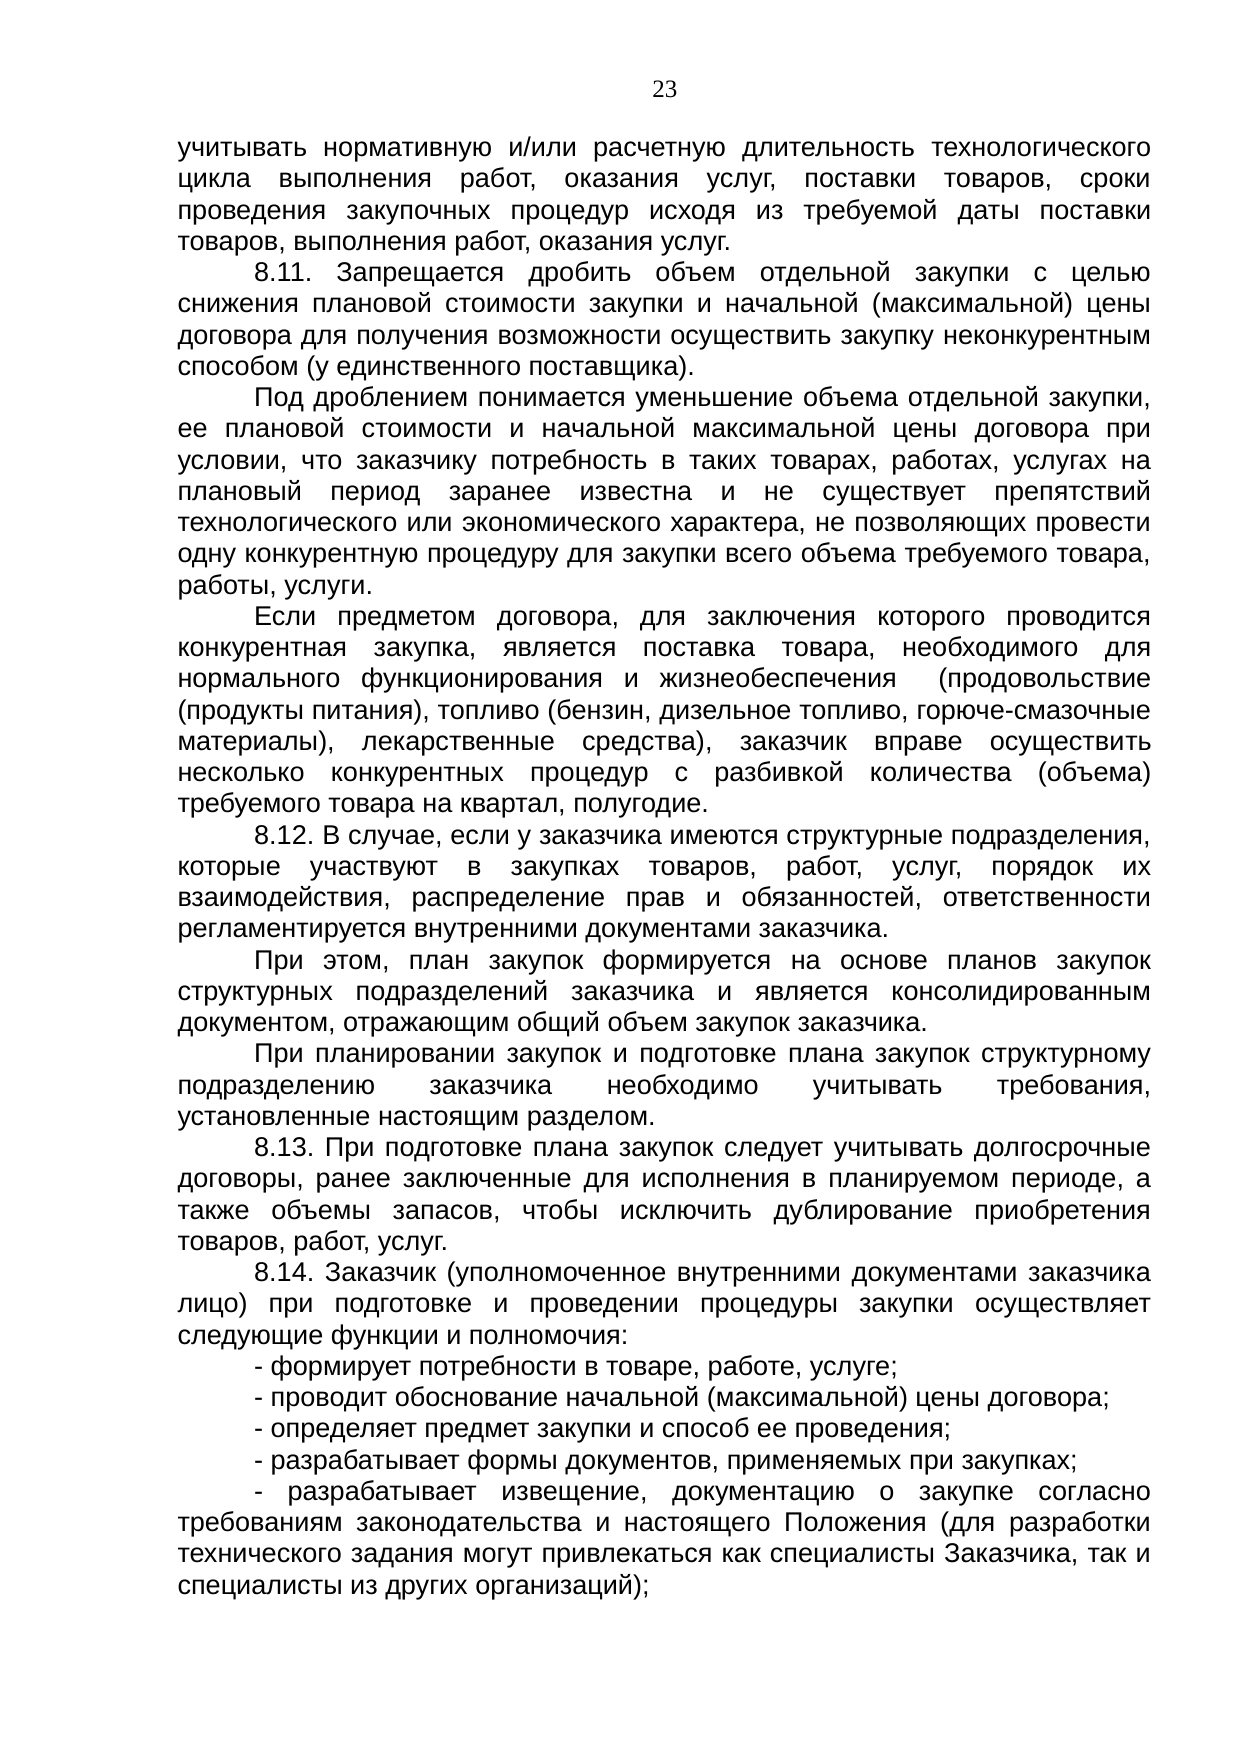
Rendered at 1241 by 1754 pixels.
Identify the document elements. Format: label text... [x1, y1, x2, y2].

text - определяет предмет закупки и способ ее проведения; [177, 1412, 1152, 1444]
text 8.13. При подготовке плана закупок следует учитывать долгосрочные договоры, ранее заключенные для исполнения в планируемом периоде, а также объемы запасов, чтобы исключить дублирование приобретения товаров, работ, услуг. [177, 1131, 1152, 1256]
text При планировании закупок и подготовке плана закупок структурному подразделению заказчика необходимо учитывать требования, установленные настоящим разделом. [177, 1037, 1152, 1131]
text При этом, план закупок формируется на основе планов закупок структурных подразделений заказчика и является консолидированным документом, отражающим общий объем закупок заказчика. [177, 944, 1152, 1037]
text учитывать нормативную и/или расчетную длительность технологического цикла выполнения работ, оказания услуг, поставки товаров, сроки проведения закупочных процедур исходя из требуемой даты поставки товаров, выполнения работ, оказания услуг. [177, 131, 1152, 256]
text - разрабатывает извещение, документацию о закупке согласно требованиям законодательства и настоящего Положения (для разработки технического задания могут привлекаться как специалисты Заказчика, так и специалисты из других организаций); [177, 1475, 1152, 1600]
text Если предметом договора, для заключения которого проводится конкурентная закупка, является поставка товара, необходимого для нормального функционирования и жизнеобеспечения (продовольствие (продукты питания), топливо (бензин, дизельное топливо, горюче-смазочные материалы), лекарственные средства), заказчик вправе осуществить несколько конкурентных процедур с разбивкой количества (объема) требуемого товара на квартал, полугодие. [177, 600, 1152, 819]
text 8.14. Заказчик (уполномоченное внутренними документами заказчика лицо) при подготовке и проведении процедуры закупки осуществляет следующие функции и полномочия: [177, 1256, 1152, 1350]
text 8.12. В случае, если у заказчика имеются структурные подразделения, которые участвуют в закупках товаров, работ, услуг, порядок их взаимодействия, распределение прав и обязанностей, ответственности регламентируется внутренними документами заказчика. [177, 819, 1152, 944]
text - проводит обоснование начальной (максимальной) цены договора; [177, 1381, 1152, 1412]
text - формирует потребности в товаре, работе, услуге; [177, 1350, 1152, 1381]
text - разрабатывает формы документов, применяемых при закупках; [177, 1444, 1152, 1475]
text Под дроблением понимается уменьшение объема отдельной закупки, ее плановой стоимости и начальной максимальной цены договора при условии, что заказчику потребность в таких товарах, работах, услугах на плановый период заранее известна и не существует препятствий технологического или экономического характера, не позволяющих провести одну конкурентную процедуру для закупки всего объема требуемого товара, работы, услуги. [177, 381, 1152, 600]
text 8.11. Запрещается дробить объем отдельной закупки с целью снижения плановой стоимости закупки и начальной (максимальной) цены договора для получения возможности осуществить закупку неконкурентным способом (у единственного поставщика). [177, 256, 1152, 381]
